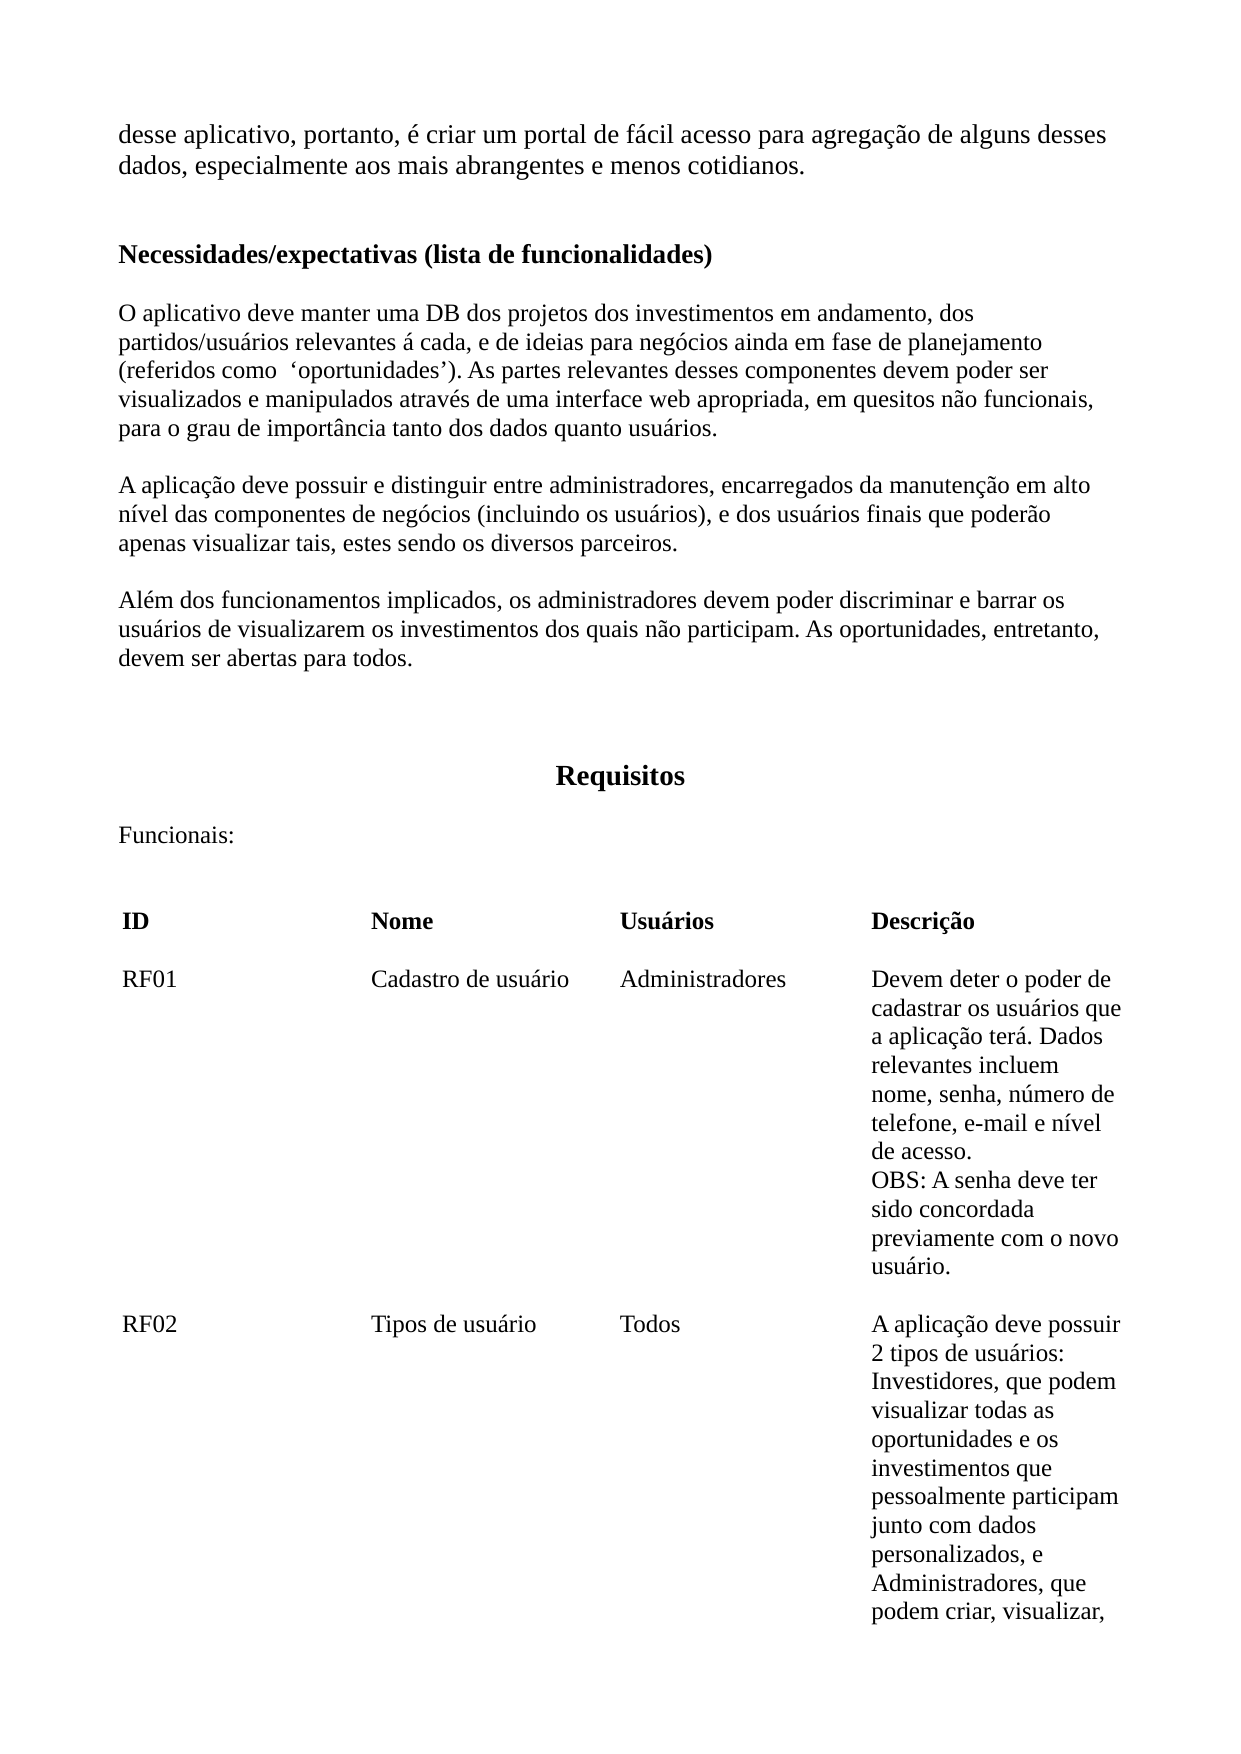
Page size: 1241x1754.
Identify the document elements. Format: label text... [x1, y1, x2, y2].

table_cell [620, 935, 871, 964]
text Funcionais: [118, 820, 1122, 849]
table_cell [371, 1280, 619, 1309]
table_cell [871, 935, 1123, 964]
table_cell A aplicação deve possuir 2 tipos de usuários: Investidores, que podem visualizar todas as oportunidades e os investimentos que pessoalmente participam junto com dados personalizados, e Administradores, que podem criar, visualizar, [871, 1309, 1123, 1625]
table_cell [871, 1280, 1123, 1309]
table_cell Devem deter o poder de cadastrar os usuários que a aplicação terá. Dados relevantes incluem nome, senha, número de telefone, e-mail e nível de acesso. OBS: A senha deve ter sido concordada previamente com o novo usuário. [871, 964, 1123, 1280]
text desse aplicativo, portanto, é criar um portal de fácil acesso para agregação de alguns desses dados, especialmente aos mais abrangentes e menos cotidianos. [118, 118, 1122, 180]
table_cell [122, 1280, 371, 1309]
text A aplicação deve possuir e distinguir entre administradores, encarregados da manutenção em alto nível das componentes de negócios (incluindo os usuários), e dos usuários finais que poderão apenas visualizar tais, estes sendo os diversos parceiros. [118, 470, 1122, 557]
text Requisitos [118, 758, 1122, 791]
table_header Nome [371, 906, 619, 935]
table_cell Cadastro de usuário [371, 964, 619, 1280]
table_cell RF01 [122, 964, 371, 1280]
table_cell Administradores [620, 964, 871, 1280]
table_header ID [122, 906, 371, 935]
table_cell RF02 [122, 1309, 371, 1625]
table_cell Tipos de usuário [371, 1309, 619, 1625]
text Necessidades/expectativas (lista de funcionalidades) [118, 238, 1122, 269]
table_header Usuários [620, 906, 871, 935]
table_cell [122, 935, 371, 964]
table_cell Todos [620, 1309, 871, 1625]
table_cell [620, 1280, 871, 1309]
table_cell [371, 935, 619, 964]
text O aplicativo deve manter uma DB dos projetos dos investimentos em andamento, dos partidos/usuários relevantes á cada, e de ideias para negócios ainda em fase de planejamento (referidos como ‘oportunidades’). As partes relevantes desses componentes devem poder ser visualizados e manipulados através de uma interface web apropriada, em quesitos não funcionais, para o grau de importância tanto dos dados quanto usuários. [118, 298, 1122, 442]
text Além dos funcionamentos implicados, os administradores devem poder discriminar e barrar os usuários de visualizarem os investimentos dos quais não participam. As oportunidades, entretanto, devem ser abertas para todos. [118, 585, 1122, 672]
table_header Descrição [871, 906, 1123, 935]
